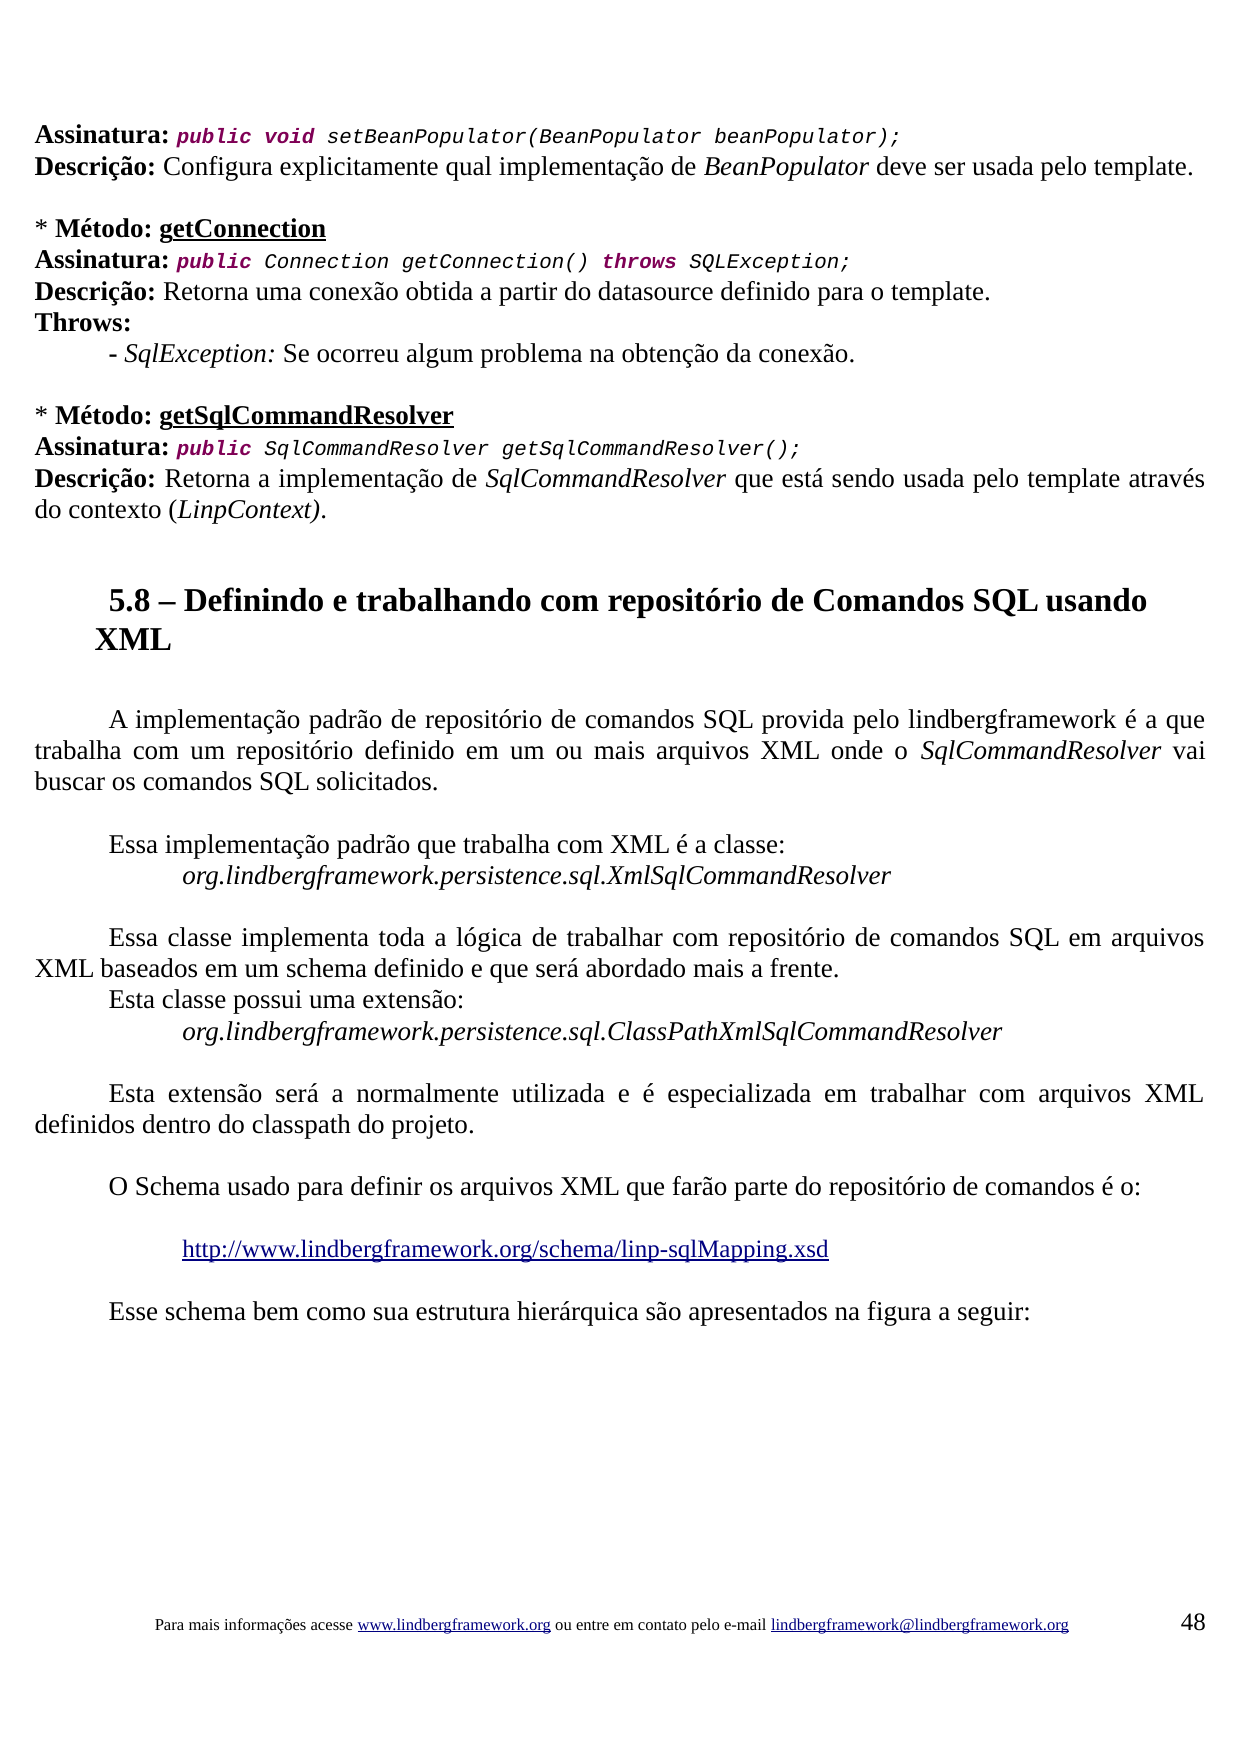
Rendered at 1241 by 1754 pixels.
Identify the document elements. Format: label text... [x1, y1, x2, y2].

text Esta classe possui uma extensão: [34, 983, 1206, 1014]
subtitle 5.8 – Definindo e trabalhando com repositório de Comandos SQL usando XML [94, 580, 1206, 657]
text Essa implementação padrão que trabalha com XML é a classe: [34, 828, 1206, 859]
text org.lindbergframework.persistence.sql.XmlSqlCommandResolver [34, 859, 1206, 890]
text - SqlException: Se ocorreu algum problema na obtenção da conexão. [34, 337, 1206, 368]
text Esta extensão será a normalmente utilizada e é especializada em trabalhar com arquivos XML definidos dentro do classpath do projeto. [34, 1077, 1206, 1139]
text Assinatura: public SqlCommandResolver getSqlCommandResolver(); [34, 430, 1206, 462]
text Descrição: Retorna uma conexão obtida a partir do datasource definido para o template. [34, 275, 1206, 306]
text A implementação padrão de repositório de comandos SQL provida pelo lindbergframework é a que trabalha com um repositório definido em um ou mais arquivos XML onde o SqlCommandResolver vai buscar os comandos SQL solicitados. [34, 703, 1206, 797]
text org.lindbergframework.persistence.sql.ClassPathXmlSqlCommandResolver [34, 1014, 1206, 1046]
text * Método: getSqlCommandResolver [34, 399, 1206, 430]
text http://www.lindbergframework.org/schema/linp-sqlMapping.xsd [34, 1233, 1206, 1264]
text Throws: [34, 306, 1206, 337]
text Assinatura: public void setBeanPopulator(BeanPopulator beanPopulator); [34, 118, 1206, 150]
text Assinatura: public Connection getConnection() throws SQLException; [34, 243, 1206, 275]
text O Schema usado para definir os arquivos XML que farão parte do repositório de comandos é o: [34, 1170, 1206, 1201]
text Descrição: Configura explicitamente qual implementação de BeanPopulator deve ser usada pelo template. [34, 150, 1206, 181]
text * Método: getConnection [34, 212, 1206, 243]
text Essa classe implementa toda a lógica de trabalhar com repositório de comandos SQL em arquivos XML baseados em um schema definido e que será abordado mais a frente. [34, 921, 1206, 983]
text Descrição: Retorna a implementação de SqlCommandResolver que está sendo usada pelo template através do contexto (LinpContext). [34, 462, 1206, 524]
text Esse schema bem como sua estrutura hierárquica são apresentados na figura a seguir: [34, 1295, 1206, 1326]
